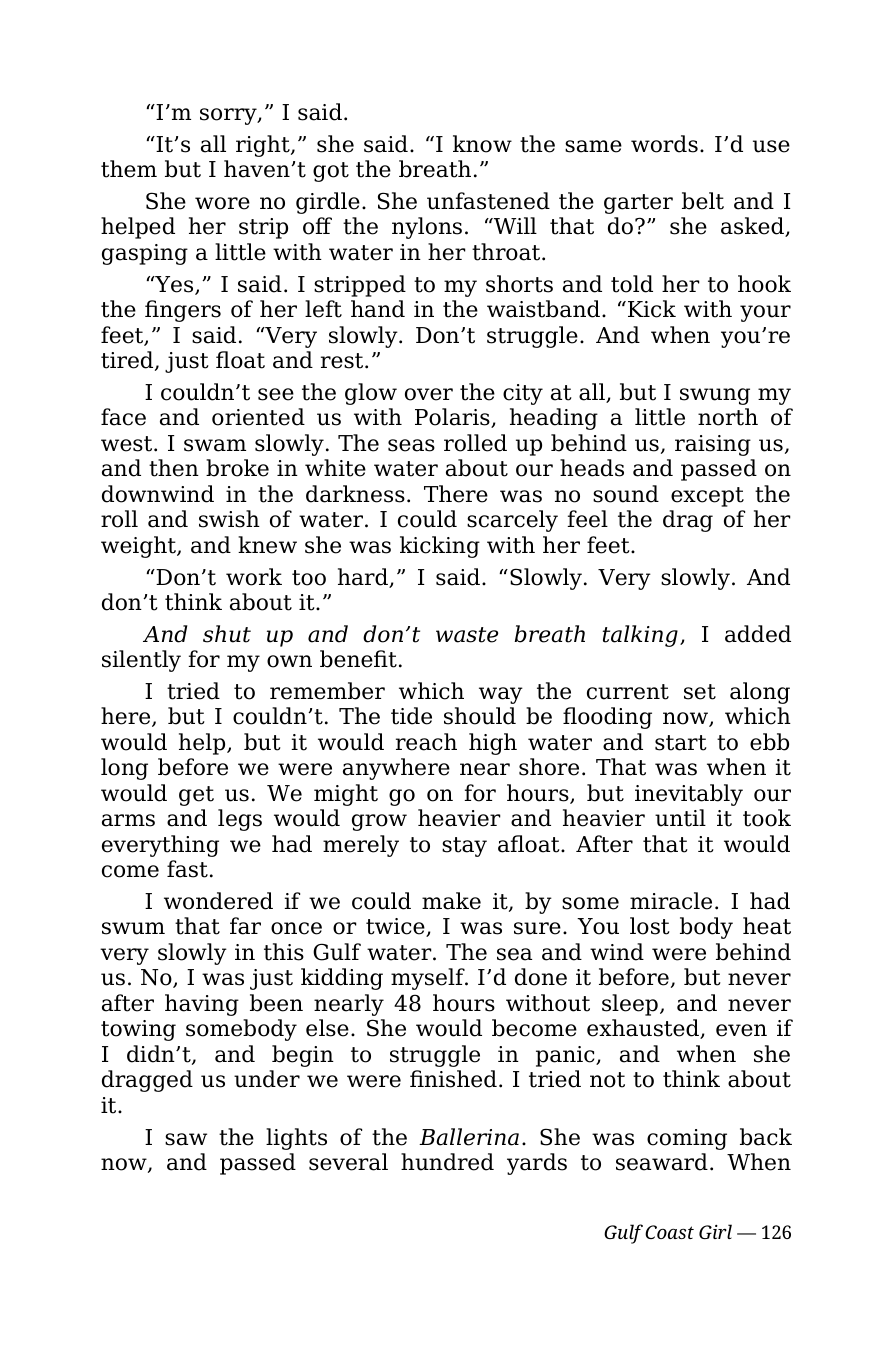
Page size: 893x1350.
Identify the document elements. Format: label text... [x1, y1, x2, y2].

text She wore no girdle. She unfastened the garter belt and I helped her strip off the nylons. “Will that do?” she asked, gasping a little with water in her throat. [101, 189, 792, 266]
text “It’s all right,” she said. “I know the same words. I’d use them but I haven’t got the breath.” [101, 132, 792, 183]
text “I’m sorry,” I said. [101, 101, 792, 126]
text I saw the lights of the Ballerina. She was coming back now, and passed several hundred yards to seaward. When [101, 1125, 792, 1176]
text “Don’t work too hard,” I said. “Slowly. Very slowly. And don’t think about it.” [101, 564, 792, 616]
text I couldn’t see the glow over the city at all, but I swung my face and oriented us with Polaris, heading a little north of west. I swam slowly. The seas rolled up behind us, raising us, and then broke in white water about our heads and passed on downwind in the darkness. There was no sound except the roll and swish of water. I could scarcely feel the drag of her weight, and knew she was kicking with her feet. [101, 380, 792, 558]
text And shut up and don’t waste breath talking, I added silently for my own benefit. [101, 622, 792, 673]
text I tried to remember which way the current set along here, but I couldn’t. The tide should be flooding now, which would help, but it would reach high water and start to ebb long before we were anywhere near shore. That was when it would get us. We might go on for hours, but inevitably our arms and legs would grow heavier and heavier until it took everything we had merely to stay afloat. After that it would come fast. [101, 679, 792, 883]
text I wondered if we could make it, by some miracle. I had swum that far once or twice, I was sure. You lost body heat very slowly in this Gulf water. The sea and wind were behind us. No, I was just kidding myself. I’d done it before, but never after having been nearly 48 hours without sleep, and never towing somebody else. She would become exhausted, even if I didn’t, and begin to struggle in panic, and when she dragged us under we were finished. I tried not to think about it. [101, 889, 792, 1119]
text “Yes,” I said. I stripped to my shorts and told her to hook the fingers of her left hand in the waistband. “Kick with your feet,” I said. “Very slowly. Don’t struggle. And when you’re tired, just float and rest.” [101, 272, 792, 374]
